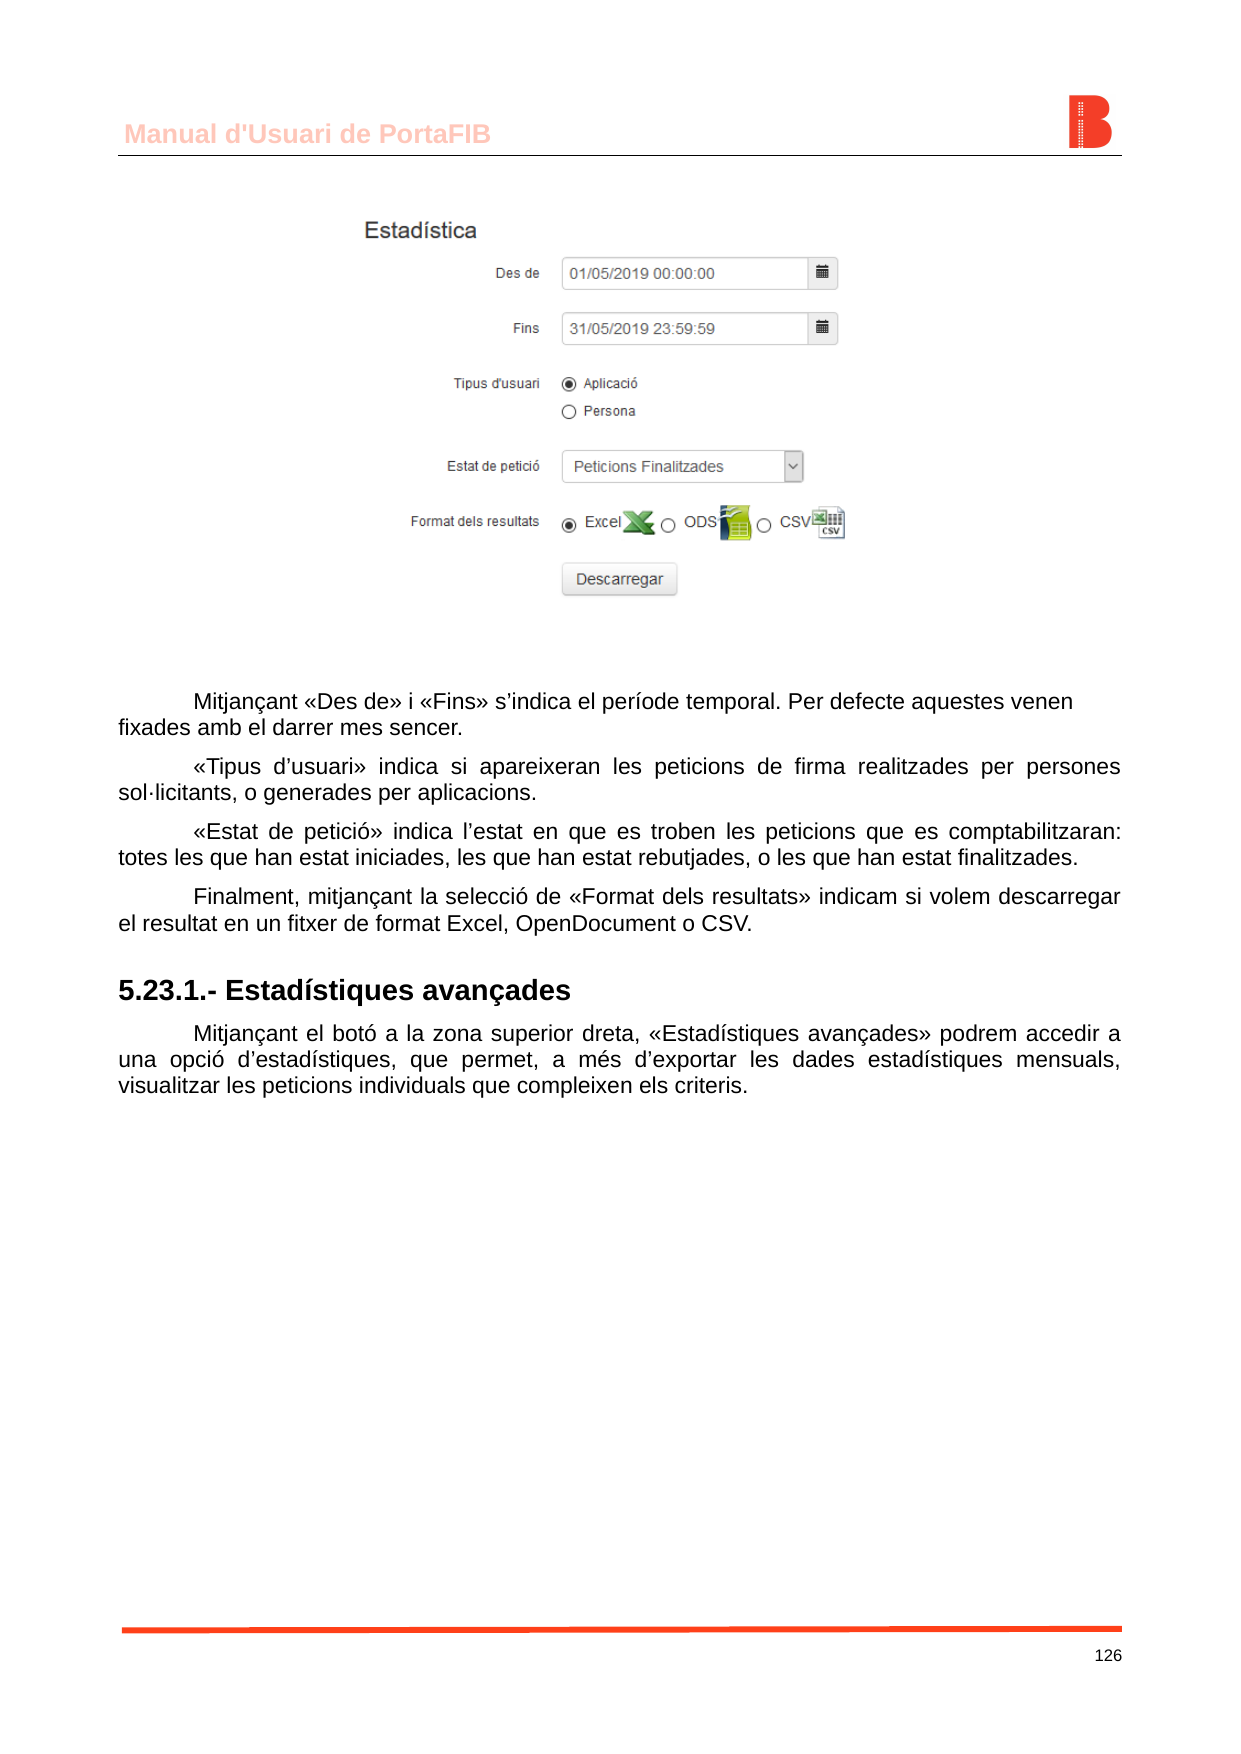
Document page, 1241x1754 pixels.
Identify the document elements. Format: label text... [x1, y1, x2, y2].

text Mitjançant «Des de» i «Fins» s’indica el període temporal. Per defecte aquestes venen fixades amb el darrer mes sencer. [118, 688, 1122, 740]
text «Estat de petició» indica l’estat en que es troben les peticions que es comptabilitzaran: totes les que han estat iniciades, les que han estat rebutjades, o les que han estat finalitzades. [118, 818, 1122, 871]
text «Tipus d’usuari» indica si apareixeran les peticions de firma realitzades per persones sol·licitants, o generades per aplicacions. [118, 753, 1122, 806]
picture [1063, 94, 1117, 150]
text Mitjançant el botó a la zona superior dreta, «Estadístiques avançades» podrem accedir a una opció d’estadístiques, que permet, a més d’exportar les dades estadístiques mensuals, visualitzar les peticions individuals que compleixen els criteris. [118, 1019, 1122, 1098]
picture [357, 215, 878, 632]
subtitle Estadístiques avançades [118, 973, 1122, 1007]
text Finalment, mitjançant la selecció de «Format dels resultats» indicam si volem descarregar el resultat en un fitxer de format Excel, OpenDocument o CSV. [118, 883, 1122, 936]
